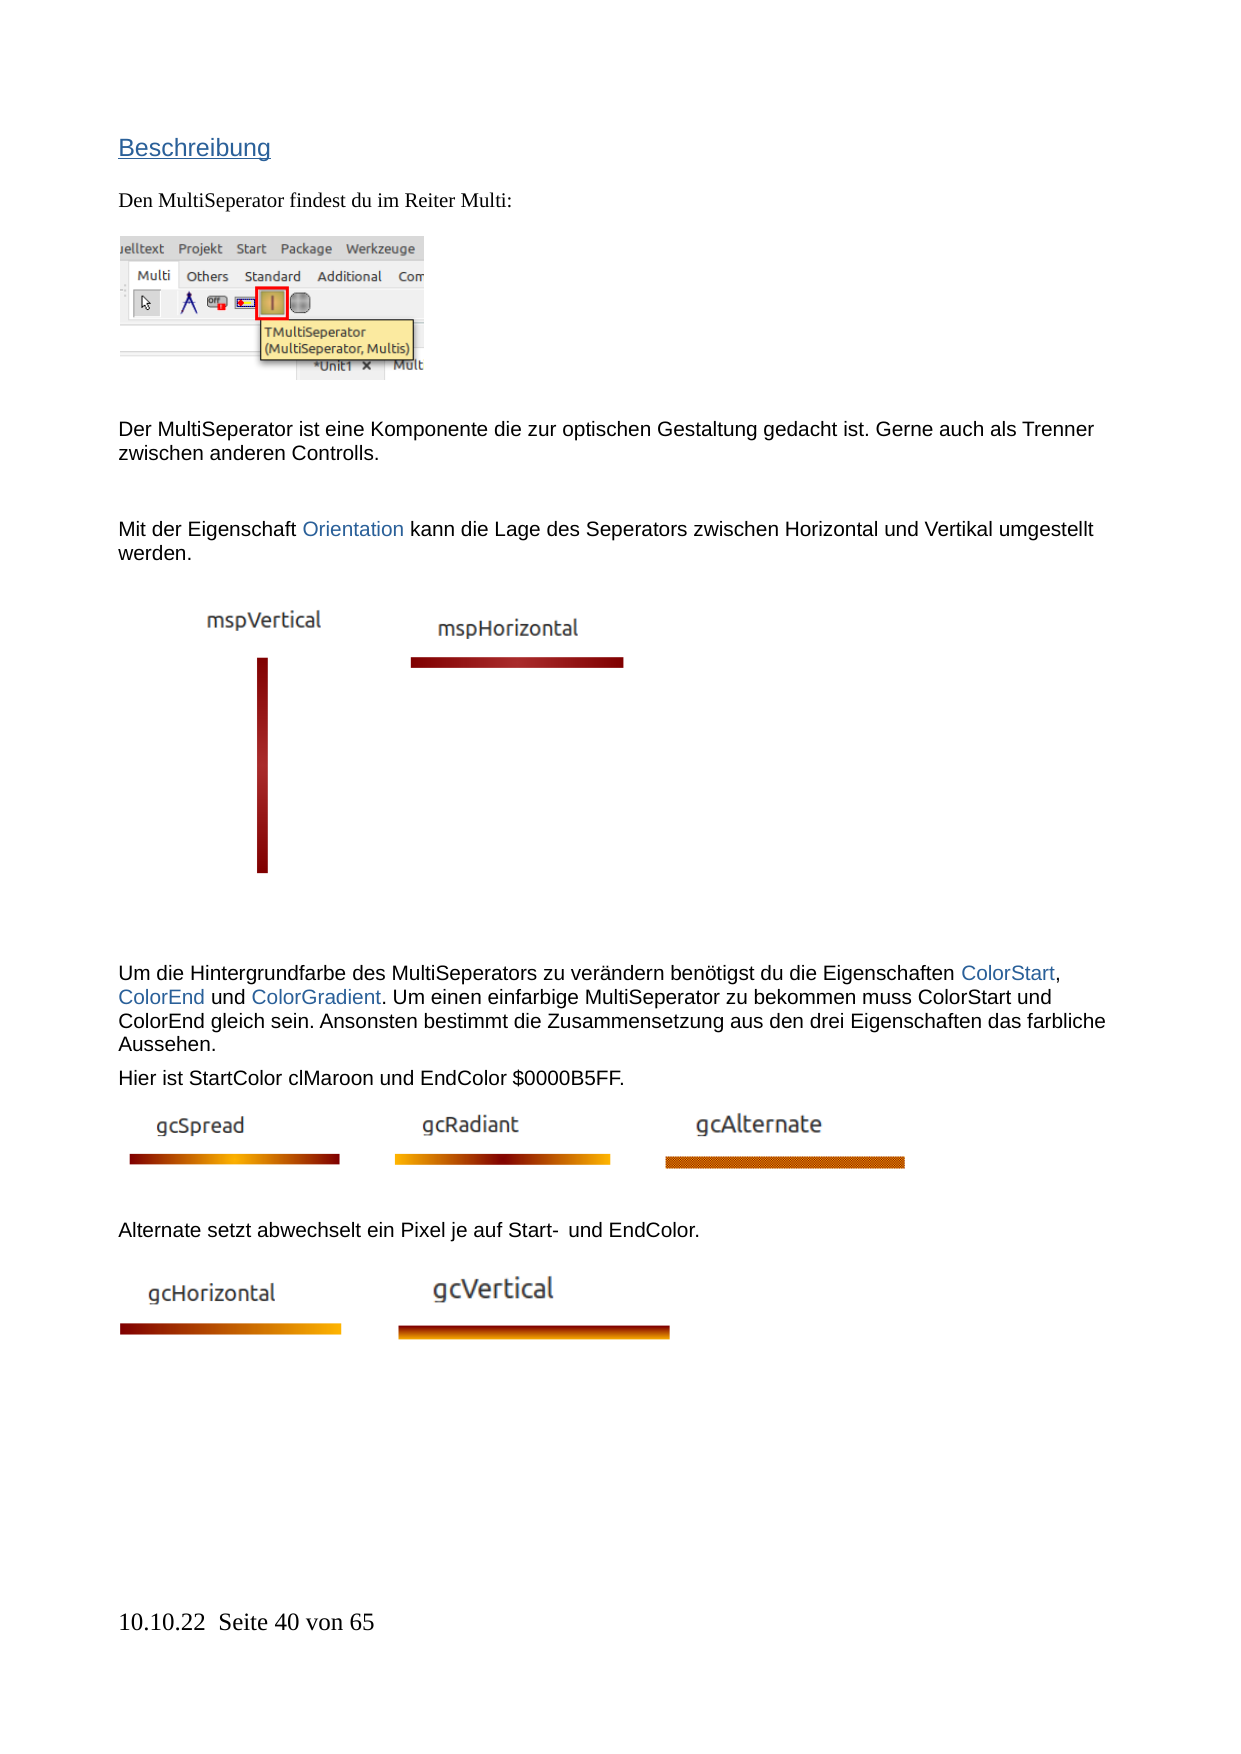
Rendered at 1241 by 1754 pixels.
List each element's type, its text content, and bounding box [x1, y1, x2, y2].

picture [396, 609, 633, 684]
picture [188, 605, 338, 885]
text Alternate setzt abwechselt ein Pixel je auf Start- und EndColor. [118, 1218, 1122, 1242]
text Den MultiSeperator findest du im Reiter Multi: [118, 188, 1122, 212]
text Hier ist StartColor clMaroon und EndColor $0000B5FF. [118, 1071, 1122, 1089]
text Um die Hintergrundfarbe des MultiSeperators zu verändern benötigst du die Eigenschaften ColorStart, ColorEnd und ColorGradient. Um einen einfarbige MultiSeperator zu bekommen muss ColorStart und ColorEnd gleich sein. Ansonsten bestimmt die Zusammensetzung aus den drei Eigenschaften das farbliche Aussehen. [118, 962, 1122, 1057]
picture [643, 1105, 918, 1177]
picture [115, 1111, 349, 1178]
picture [120, 236, 424, 380]
picture [377, 1271, 678, 1345]
subtitle Beschreibung [118, 133, 1122, 161]
text Mit der Eigenschaft Orientation kann die Lage des Seperators zwischen Horizontal und Vertikal umgestellt werden. [118, 518, 1122, 565]
text Der MultiSeperator ist eine Komponente die zur optischen Gestaltung gedacht ist. Gerne auch als Trenner zwischen anderen Controlls. [118, 418, 1122, 465]
picture [108, 1272, 349, 1348]
picture [381, 1105, 620, 1179]
